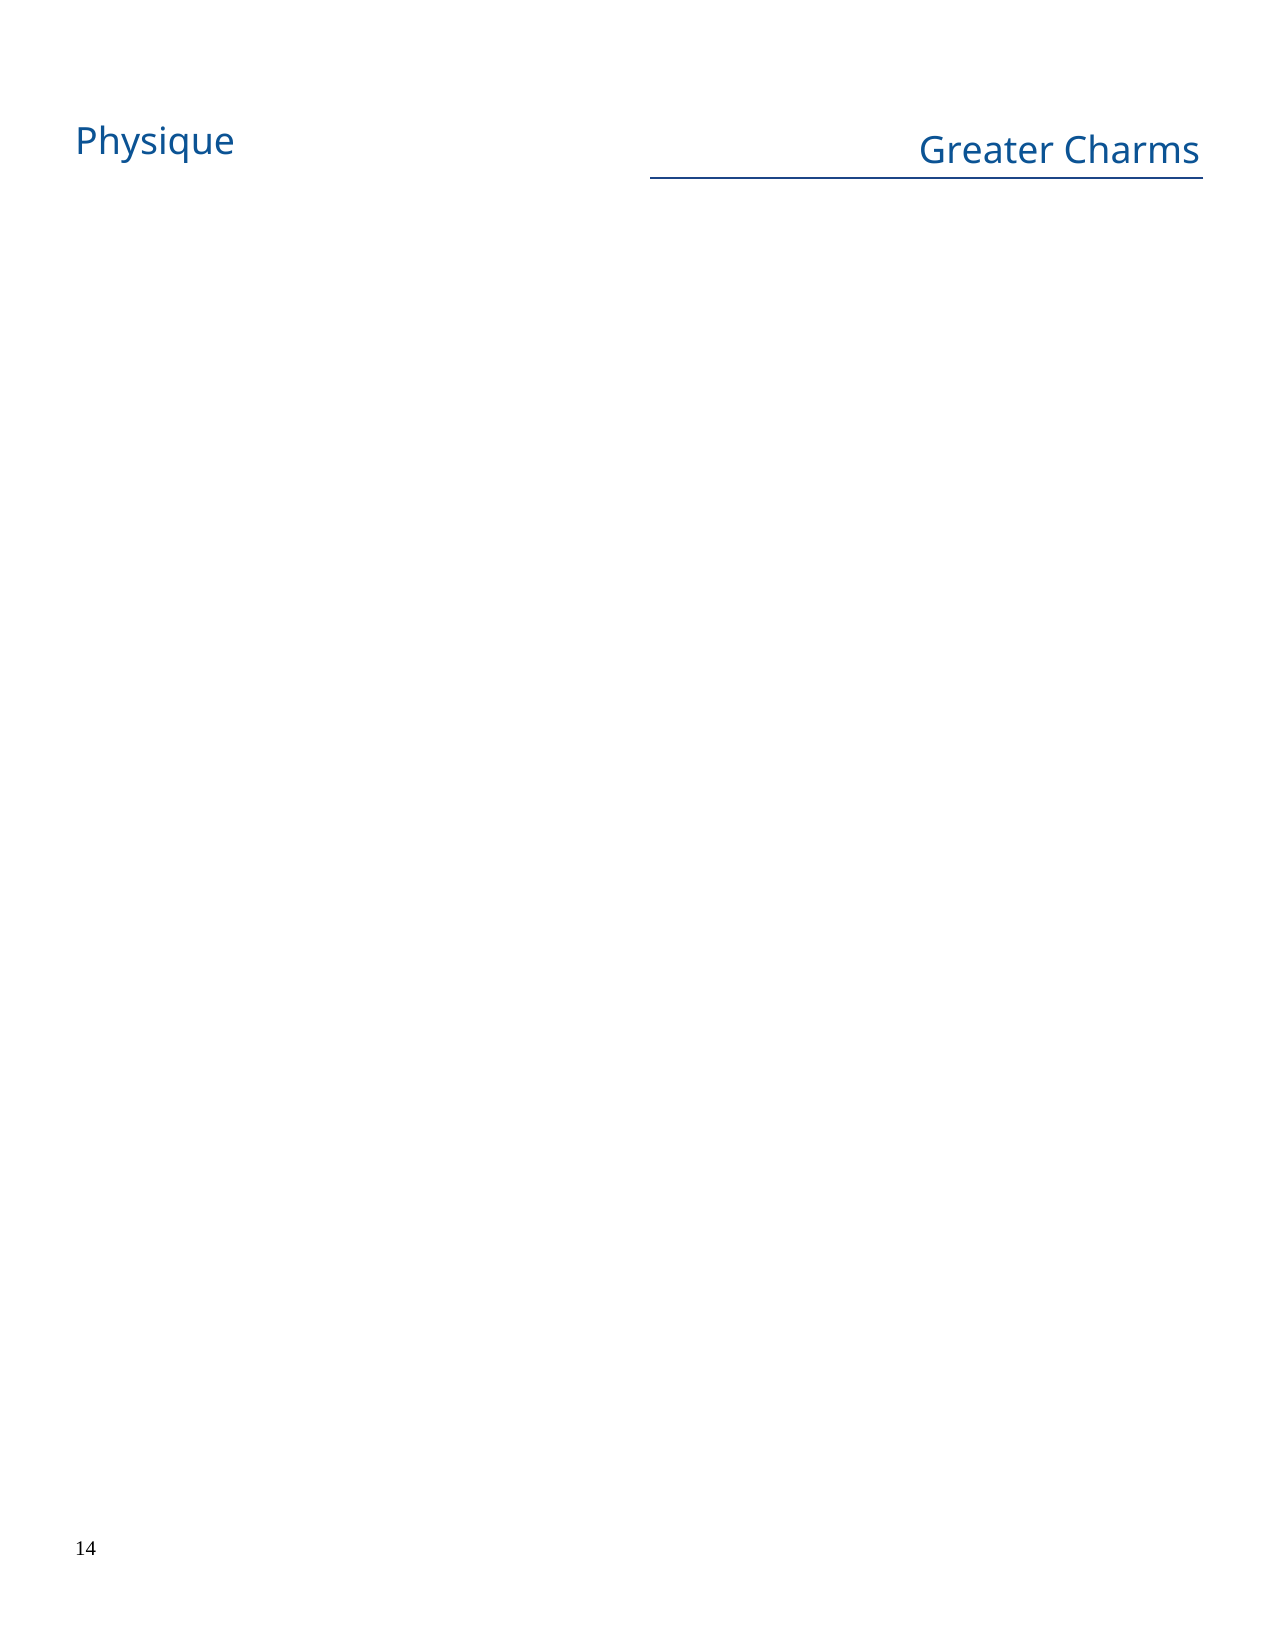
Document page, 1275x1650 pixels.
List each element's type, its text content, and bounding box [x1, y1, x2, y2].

subtitle Physique [75, 114, 622, 165]
subtitle Greater Charms [649, 120, 1203, 179]
